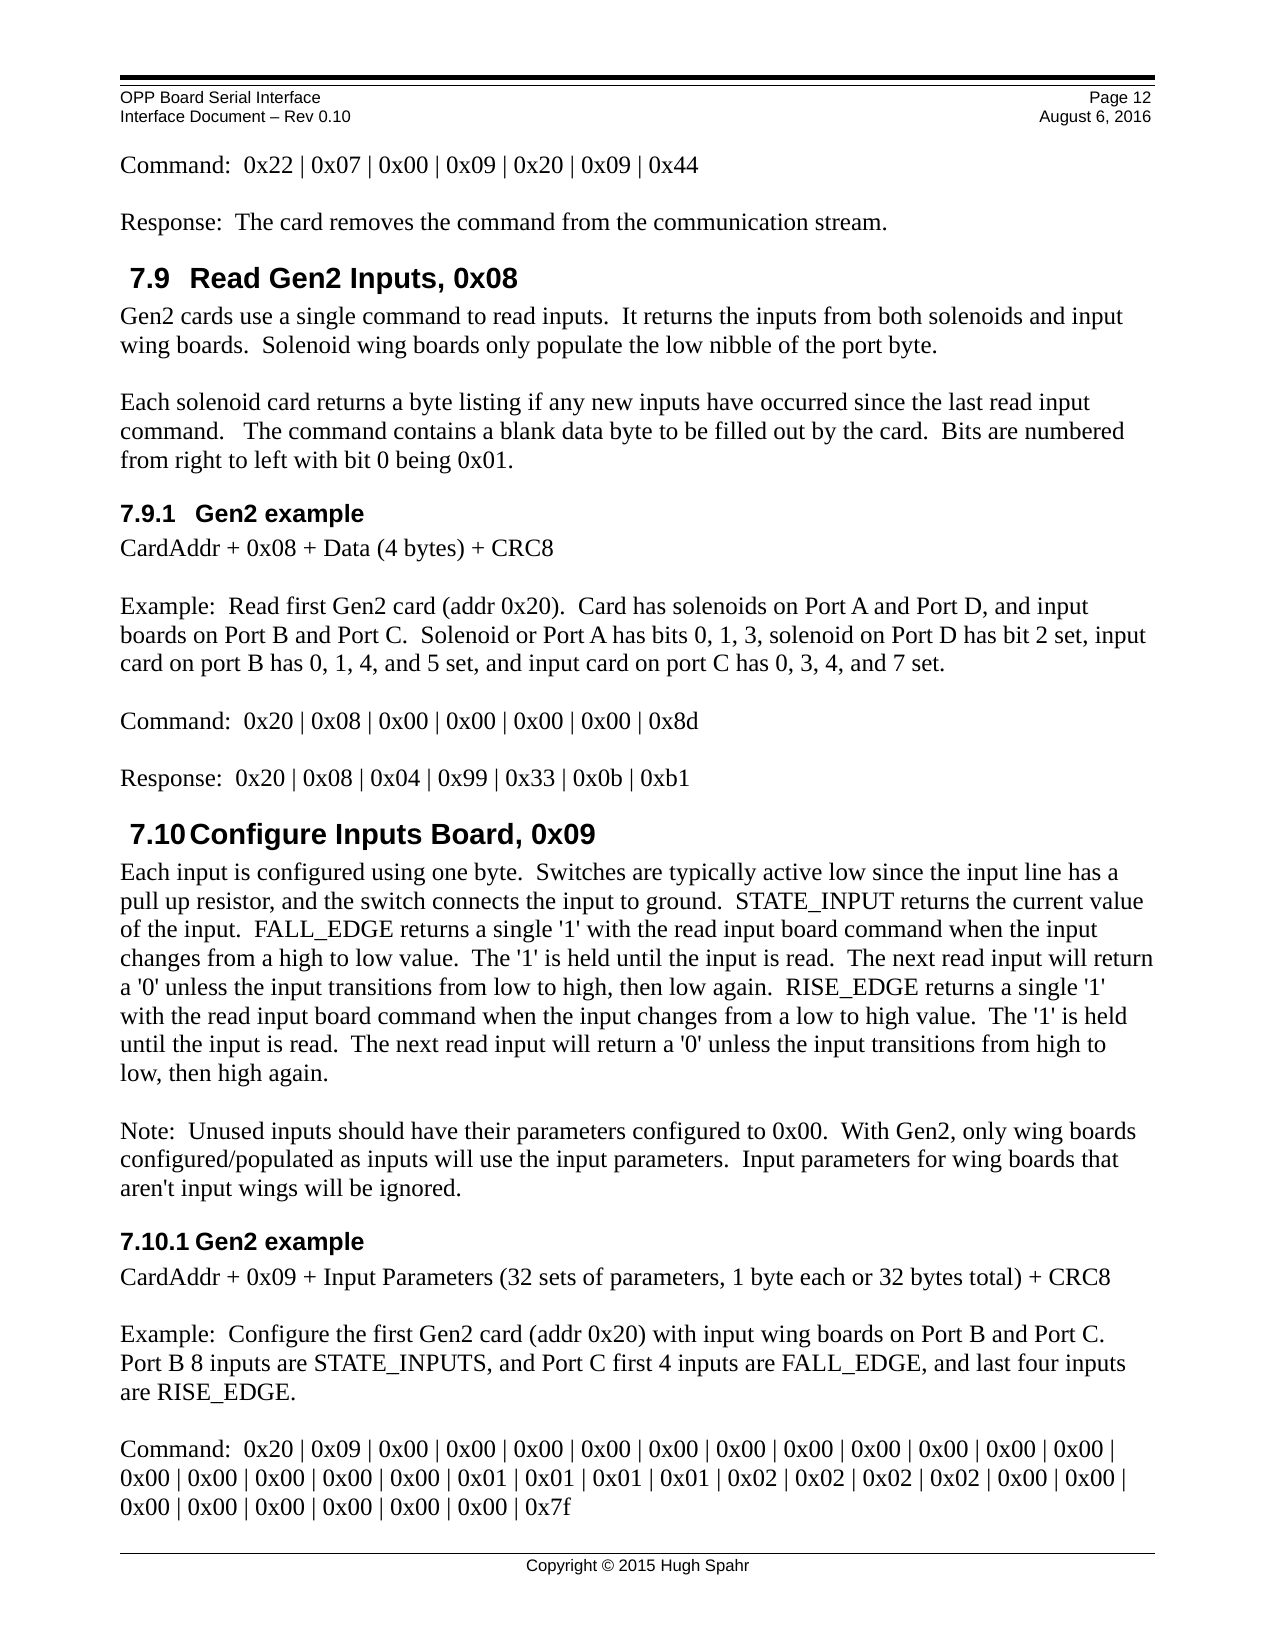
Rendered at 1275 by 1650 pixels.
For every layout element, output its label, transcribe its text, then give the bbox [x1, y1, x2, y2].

text Command: 0x22 | 0x07 | 0x00 | 0x09 | 0x20 | 0x09 | 0x44 [120, 150, 1155, 179]
text Example: Configure the first Gen2 card (addr 0x20) with input wing boards on Port B and Port C. Port B 8 inputs are STATE_INPUTS, and Port C first 4 inputs are FALL_EDGE, and last four inputs are RISE_EDGE. [120, 1319, 1155, 1406]
text CardAddr + 0x08 + Data (4 bytes) + CRC8 [120, 533, 1155, 562]
subtitle Gen2 example [120, 498, 1155, 527]
text Example: Read first Gen2 card (addr 0x20). Card has solenoids on Port A and Port D, and input boards on Port B and Port C. Solenoid or Port A has bits 0, 1, 3, solenoid on Port D has bit 2 set, input card on port B has 0, 1, 4, and 5 set, and input card on port C has 0, 3, 4, and 7 set. [120, 591, 1155, 677]
subtitle Configure Inputs Board, 0x09 [129, 817, 1155, 851]
text Each input is configured using one byte. Switches are typically active low since the input line has a pull up resistor, and the switch connects the input to ground. STATE_INPUT returns the current value of the input. FALL_EDGE returns a single '1' with the read input board command when the input changes from a high to low value. The '1' is held until the input is read. The next read input will return a '0' unless the input transitions from low to high, then low again. RISE_EDGE returns a single '1' with the read input board command when the input changes from a low to high value. The '1' is held until the input is read. The next read input will return a '0' unless the input transitions from high to low, then high again. [120, 857, 1155, 1087]
text CardAddr + 0x09 + Input Parameters (32 sets of parameters, 1 byte each or 32 bytes total) + CRC8 [120, 1262, 1155, 1291]
text Gen2 cards use a single command to read inputs. It returns the inputs from both solenoids and input wing boards. Solenoid wing boards only populate the low nibble of the port byte. [120, 301, 1155, 358]
text Note: Unused inputs should have their parameters configured to 0x00. With Gen2, only wing boards configured/populated as inputs will use the input parameters. Input parameters for wing boards that aren't input wings will be ignored. [120, 1116, 1155, 1202]
text Response: The card removes the command from the communication stream. [120, 207, 1155, 236]
text Command: 0x20 | 0x09 | 0x00 | 0x00 | 0x00 | 0x00 | 0x00 | 0x00 | 0x00 | 0x00 | 0x00 | 0x00 | 0x00 | 0x00 | 0x00 | 0x00 | 0x00 | 0x00 | 0x01 | 0x01 | 0x01 | 0x01 | 0x02 | 0x02 | 0x02 | 0x02 | 0x00 | 0x00 | 0x00 | 0x00 | 0x00 | 0x00 | 0x00 | 0x00 | 0x7f [120, 1434, 1155, 1521]
text Command: 0x20 | 0x08 | 0x00 | 0x00 | 0x00 | 0x00 | 0x8d [120, 706, 1155, 735]
text Response: 0x20 | 0x08 | 0x04 | 0x99 | 0x33 | 0x0b | 0xb1 [120, 763, 1155, 792]
text Each solenoid card returns a byte listing if any new inputs have occurred since the last read input command. The command contains a blank data byte to be filled out by the card. Bits are numbered from right to left with bit 0 being 0x01. [120, 387, 1155, 473]
subtitle Gen2 example [120, 1227, 1155, 1256]
subtitle Read Gen2 Inputs, 0x08 [129, 261, 1155, 295]
